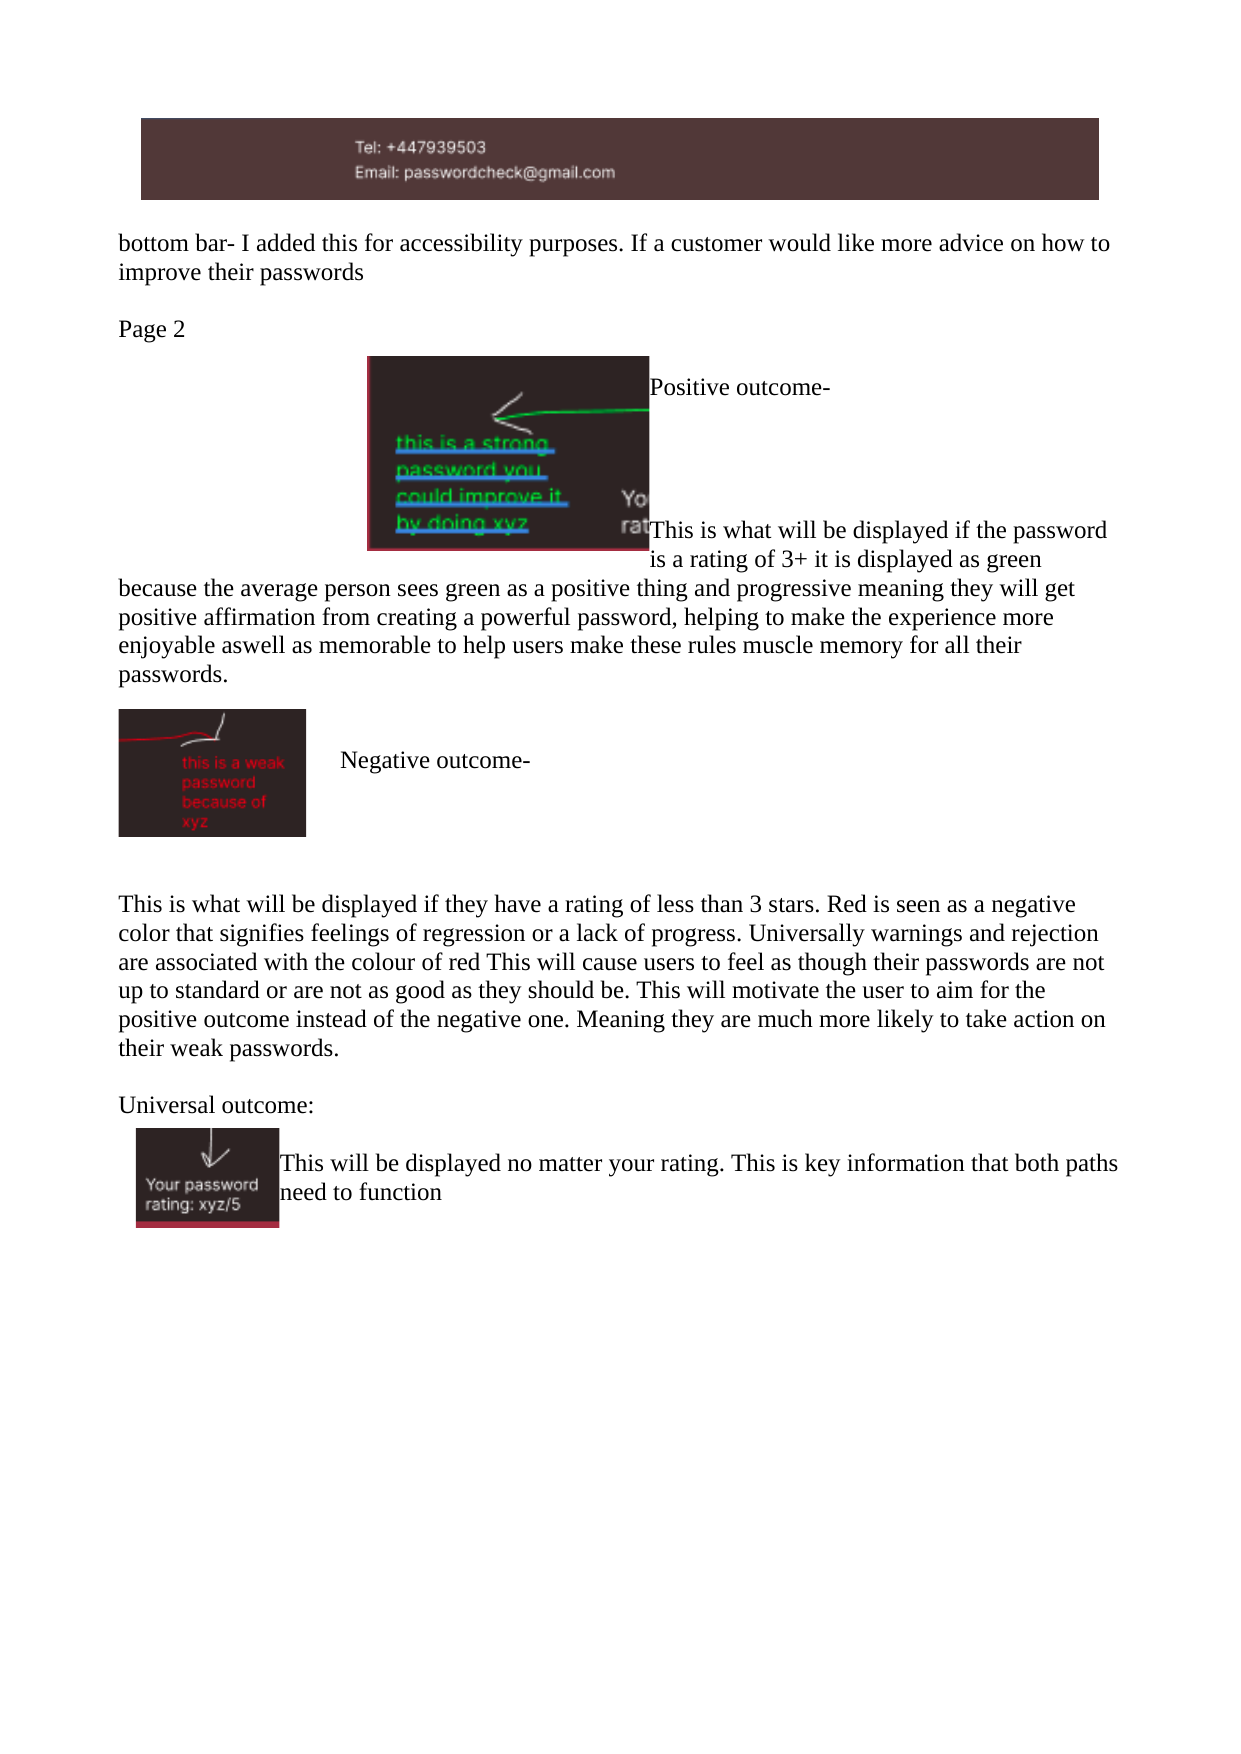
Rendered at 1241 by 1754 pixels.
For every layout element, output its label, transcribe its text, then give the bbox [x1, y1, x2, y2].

text Universal outcome: [118, 1091, 1122, 1119]
text This will be displayed no matter your rating. This is key information that both paths need to function [280, 1148, 1122, 1206]
picture [367, 356, 650, 551]
text Positive outcome- [650, 372, 1122, 401]
text Negative outcome- [307, 746, 1122, 774]
picture [135, 1128, 280, 1228]
text This is what will be displayed if they have a rating of less than 3 stars. Red is seen as a negative color that signifies feelings of regression or a lack of progress. Universally warnings and rejection are associated with the colour of red This will cause users to feel as though their passwords are not up to standard or are not as good as they should be. This will motivate the user to aim for the positive outcome instead of the negative one. Meaning they are much more likely to take action on their weak passwords. [118, 889, 1122, 1062]
text [118, 372, 367, 401]
text Page 2 [118, 314, 1122, 343]
text This is what will be displayed if the password is a rating of 3+ it is displayed as green because the average person sees green as a positive thing and progressive meaning they will get positive affirmation from creating a powerful password, helping to make the experience more enjoyable aswell as memorable to help users make these rules muscle memory for all their passwords. [118, 516, 1122, 688]
text bottom bar- I added this for accessibility purposes. If a customer would like more advice on how to improve their passwords [118, 118, 1122, 286]
picture [118, 709, 307, 837]
picture [141, 118, 1099, 200]
